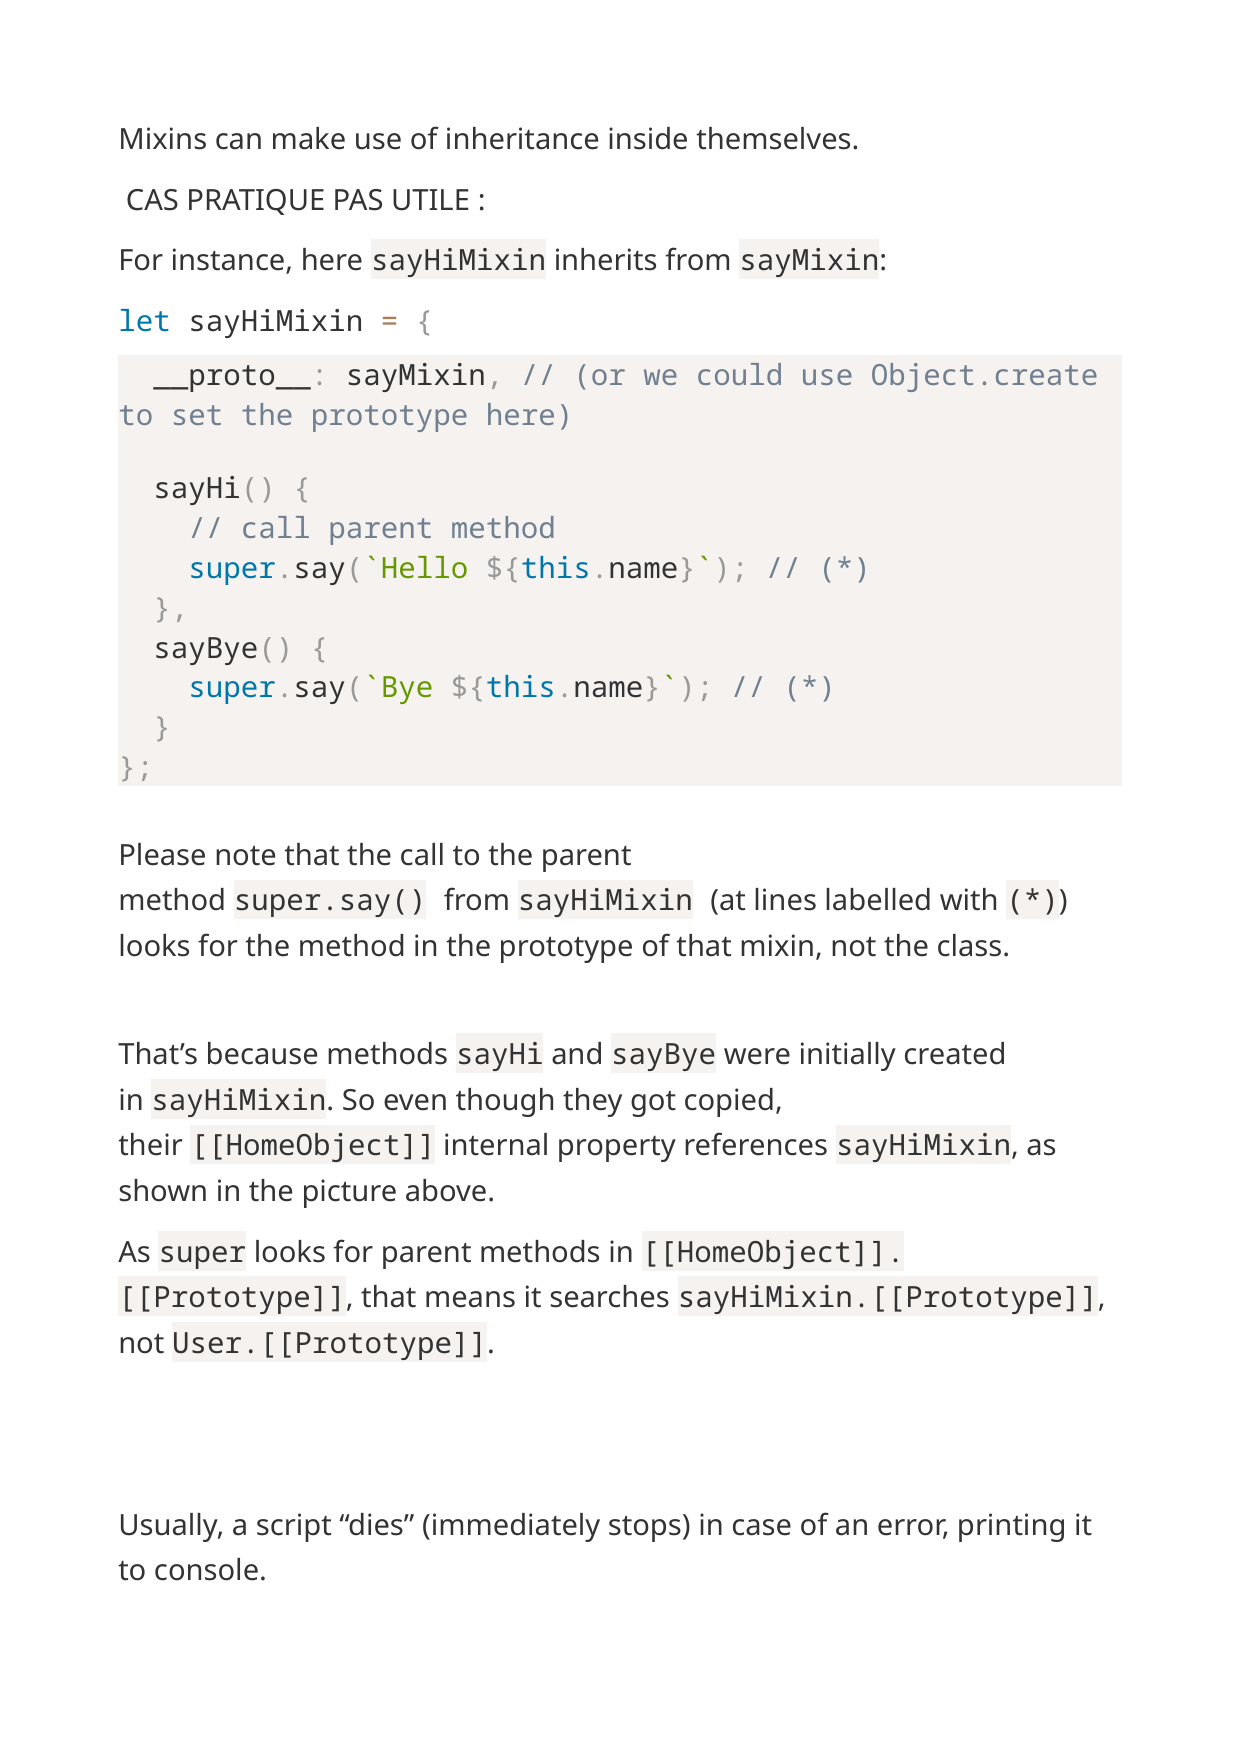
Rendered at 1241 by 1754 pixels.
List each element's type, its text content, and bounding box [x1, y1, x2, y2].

text super.say(`Hello ${this.name}`); // (*) [118, 547, 1122, 587]
text }, [118, 587, 1122, 627]
text sayBye() { [118, 627, 1122, 667]
text For instance, here sayHiMixin inherits from sayMixin: [118, 239, 1122, 279]
text super.say(`Bye ${this.name}`); // (*) [118, 667, 1122, 707]
text __proto__: sayMixin, // (or we could use Object.create to set the prototype here) [118, 355, 1122, 434]
text CAS PRATIQUE PAS UTILE : [118, 179, 1122, 218]
text Mixins can make use of inheritance inside themselves. [118, 118, 1122, 158]
text let sayHiMixin = { [118, 300, 1122, 340]
text }; [118, 747, 1122, 786]
text That’s because methods sayHi and sayBye were initially created in sayHiMixin. So even though they got copied, their [[HomeObject]] internal property references sayHiMixin, as shown in the picture above. [118, 1033, 1122, 1210]
text Usually, a script “dies” (immediately stops) in case of an error, printing it to console. [118, 1504, 1122, 1589]
text Please note that the call to the parent method super.say() from sayHiMixin (at lines labelled with (*)) looks for the method in the prototype of that mixin, not the class. [118, 834, 1122, 965]
text // call parent method [118, 507, 1122, 547]
text sayHi() { [118, 467, 1122, 507]
text } [118, 707, 1122, 747]
text As super looks for parent methods in [[HomeObject]].[[Prototype]], that means it searches sayHiMixin.[[Prototype]], not User.[[Prototype]]. [118, 1231, 1122, 1362]
